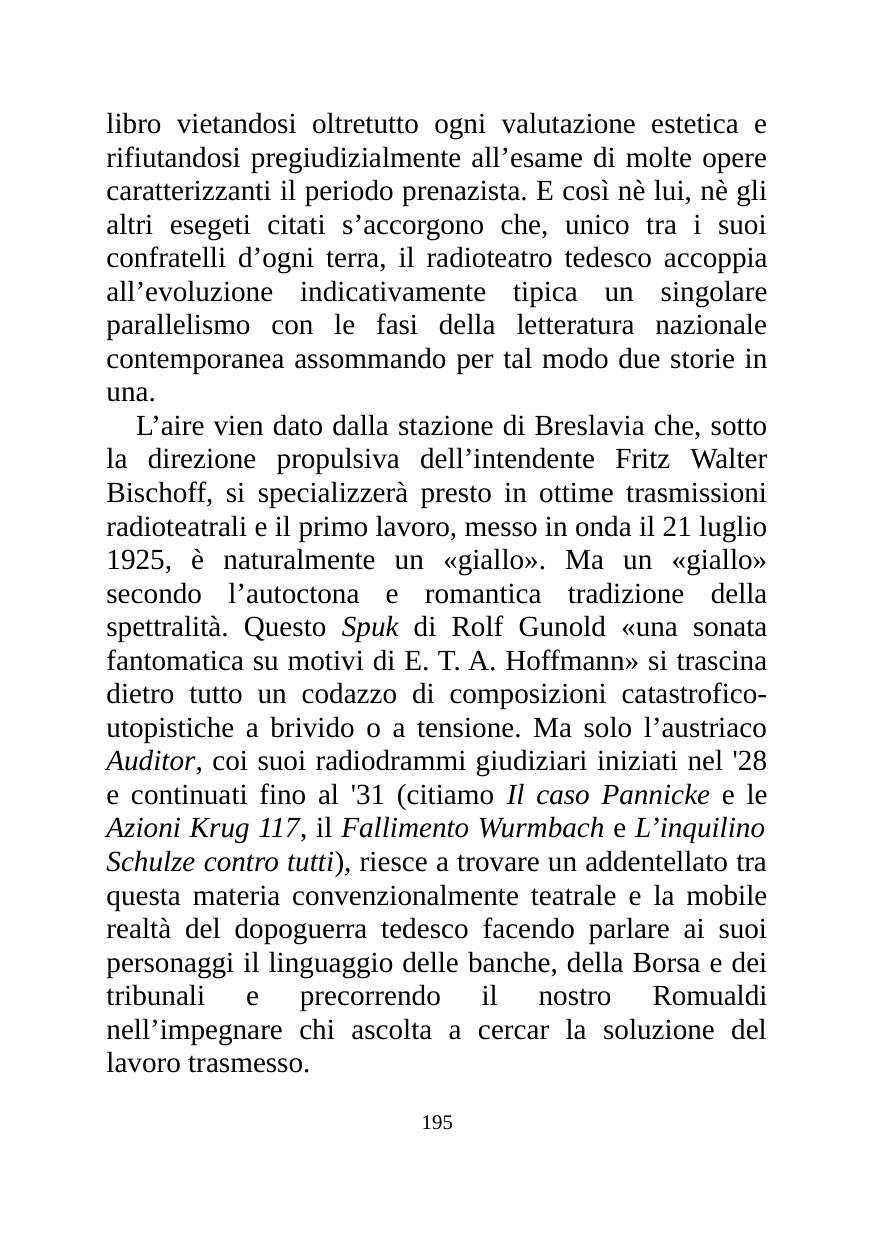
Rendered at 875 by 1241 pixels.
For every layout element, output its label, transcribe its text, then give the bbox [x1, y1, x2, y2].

text libro vietandosi oltretutto ogni valutazione estetica e rifiutandosi pregiudizialmente all’esame di molte opere caratterizzanti il periodo prenazista. E così nè lui, nè gli altri esegeti citati s’accorgono che, unico tra i suoi confratelli d’ogni terra, il radioteatro tedesco accoppia all’evoluzione indicativamente tipica un singolare parallelismo con le fasi della letteratura nazionale contemporanea assommando per tal modo due storie in una. [106, 106, 768, 408]
text L’aire vien dato dalla stazione di Breslavia che, sotto la direzione propulsiva dell’intendente Fritz Walter Bischoff, si specializzerà presto in ottime trasmissioni radioteatrali e il primo lavoro, messo in onda il 21 luglio 1925, è naturalmente un «giallo». Ma un «giallo» secondo l’autoctona e romantica tradizione della spettralità. Questo Spuk di Rolf Gunold «una sonata fantomatica su motivi di E. T. A. Hoffmann» si trascina dietro tutto un codazzo di composizioni catastrofico-utopistiche a brivido o a tensione. Ma solo l’austriaco Auditor, coi suoi radiodrammi giudiziari iniziati nel '28 e continuati fino al '31 (citiamo Il caso Pannicke e le Azioni Krug 117, il Fallimento Wurmbach e L’inquilino Schulze contro tutti), riesce a trovare un addentellato tra questa materia convenzionalmente teatrale e la mobile realtà del dopoguerra tedesco facendo parlare ai suoi personaggi il linguaggio delle banche, della Borsa e dei tribunali e precorrendo il nostro Romualdi nell’impegnare chi ascolta a cercar la soluzione del lavoro trasmesso. [106, 408, 768, 1079]
